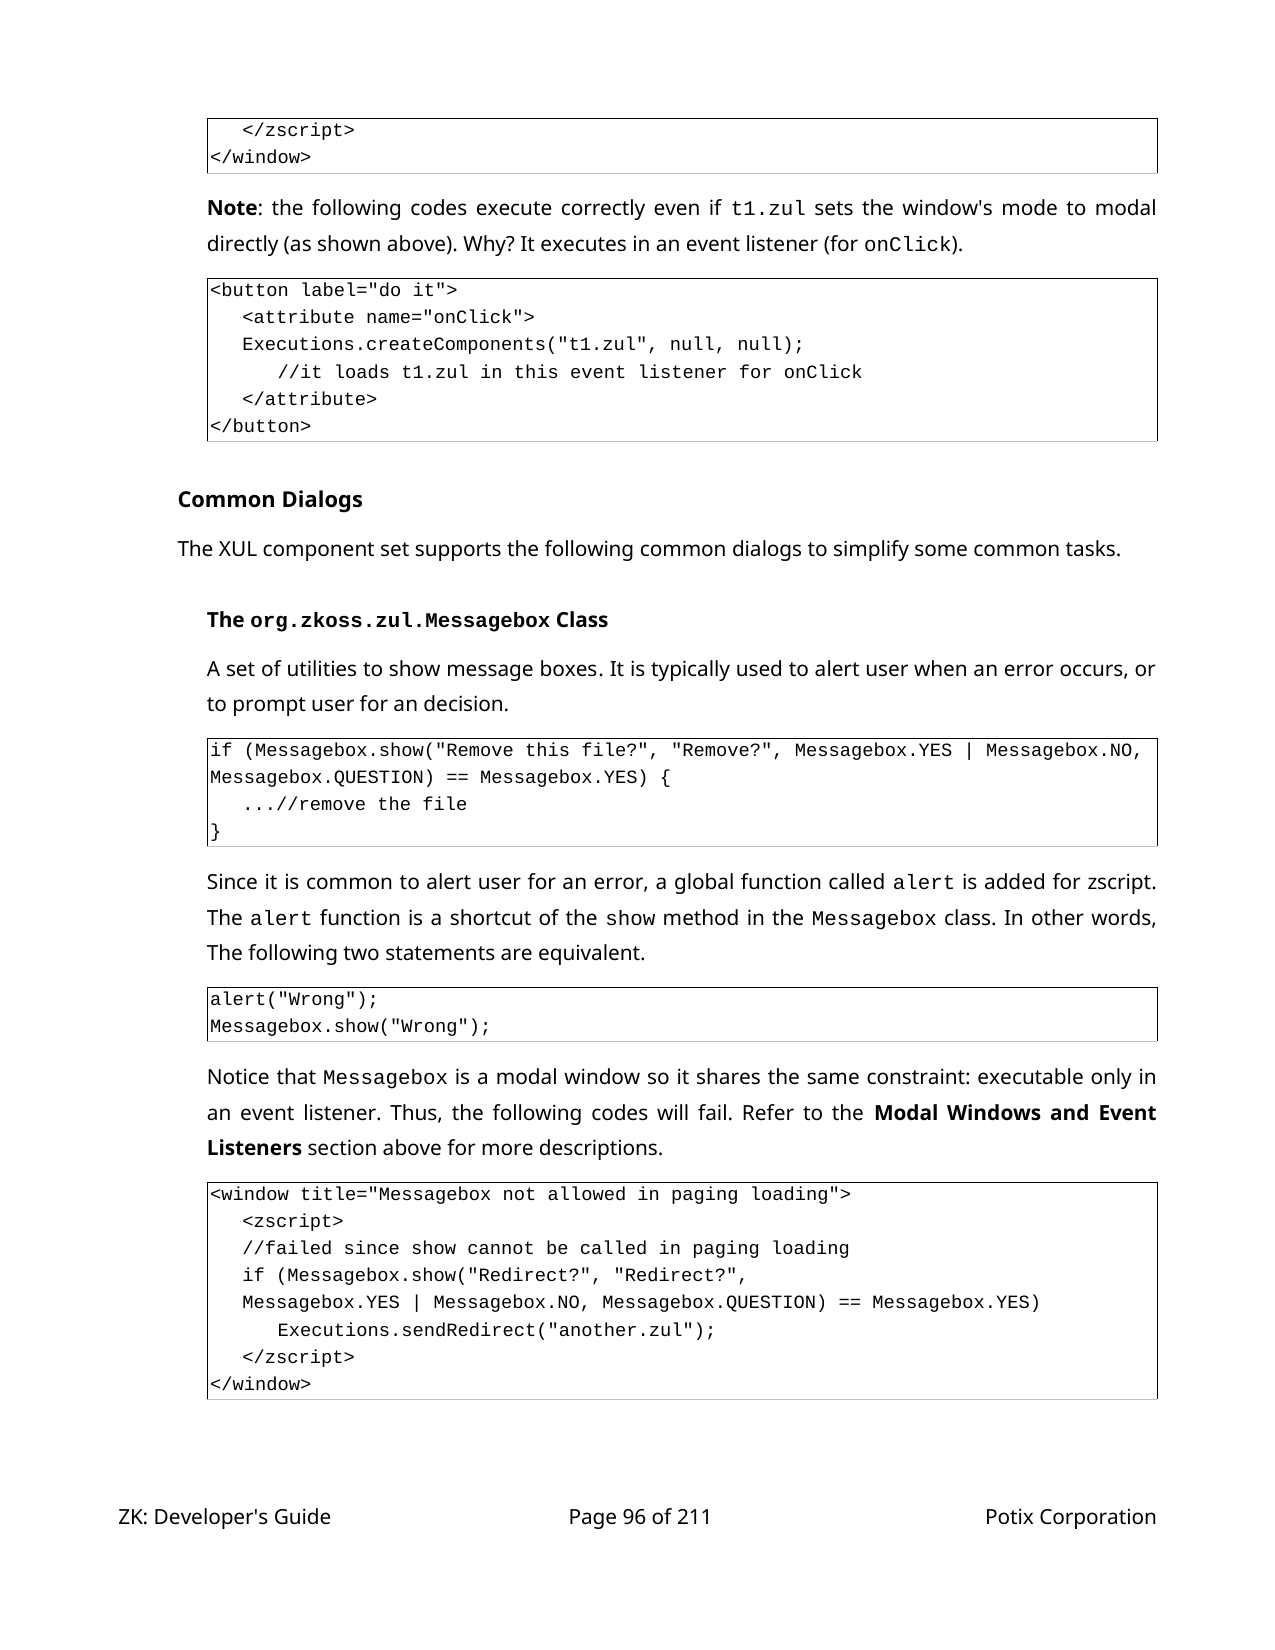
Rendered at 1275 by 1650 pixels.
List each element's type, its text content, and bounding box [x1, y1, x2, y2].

text Since it is common to alert user for an error, a global function called alert is added for zscript. The alert function is a shortcut of the show method in the Messagebox class. In other words, The following two statements are equivalent. [207, 867, 1157, 966]
text //failed since show cannot be called in paging loading [208, 1236, 1157, 1260]
text if (Messagebox.show("Remove this file?", "Remove?", Messagebox.YES | Messagebox.NO, Messagebox.QUESTION) == Messagebox.YES) { [208, 739, 1157, 789]
text Executions.createComponents("t1.zul", null, null); [208, 332, 1157, 357]
subtitle Common Dialogs [177, 484, 1157, 514]
text <zscript> [208, 1209, 1157, 1233]
text Executions.sendRedirect("another.zul"); [208, 1318, 1157, 1342]
text </window> [208, 145, 1157, 173]
text </window> [208, 1372, 1157, 1399]
text </attribute> [208, 387, 1157, 411]
text <attribute name="onClick"> [208, 305, 1157, 329]
text <button label="do it"> [208, 279, 1157, 302]
text } [208, 819, 1157, 846]
text </button> [208, 414, 1157, 441]
text //it loads t1.zul in this event listener for onClick [208, 359, 1157, 384]
text if (Messagebox.show("Redirect?", "Redirect?", [208, 1263, 1157, 1287]
text Messagebox.show("Wrong"); [208, 1014, 1157, 1041]
text </zscript> [208, 1345, 1157, 1369]
text <window title="Messagebox not allowed in paging loading"> [208, 1183, 1157, 1206]
text ...//remove the file [208, 792, 1157, 816]
text Note: the following codes execute correctly even if t1.zul sets the window's mode to modal directly (as shown above). Why? It executes in an event listener (for onClick). [207, 193, 1157, 257]
text </zscript> [208, 119, 1157, 142]
text Messagebox.YES | Messagebox.NO, Messagebox.QUESTION) == Messagebox.YES) [208, 1290, 1157, 1315]
text A set of utilities to show message boxes. It is typically used to alert user when an error occurs, or to prompt user for an decision. [207, 654, 1157, 718]
subtitle The org.zkoss.zul.Messagebox Class [207, 605, 1157, 633]
text alert("Wrong"); [208, 988, 1157, 1011]
text Notice that Messagebox is a modal window so it shares the same constraint: executable only in an event listener. Thus, the following codes will fail. Refer to the Modal Windows and Event Listeners section above for more descriptions. [207, 1062, 1157, 1161]
text The XUL component set supports the following common dialogs to simplify some common tasks. [177, 534, 1157, 562]
